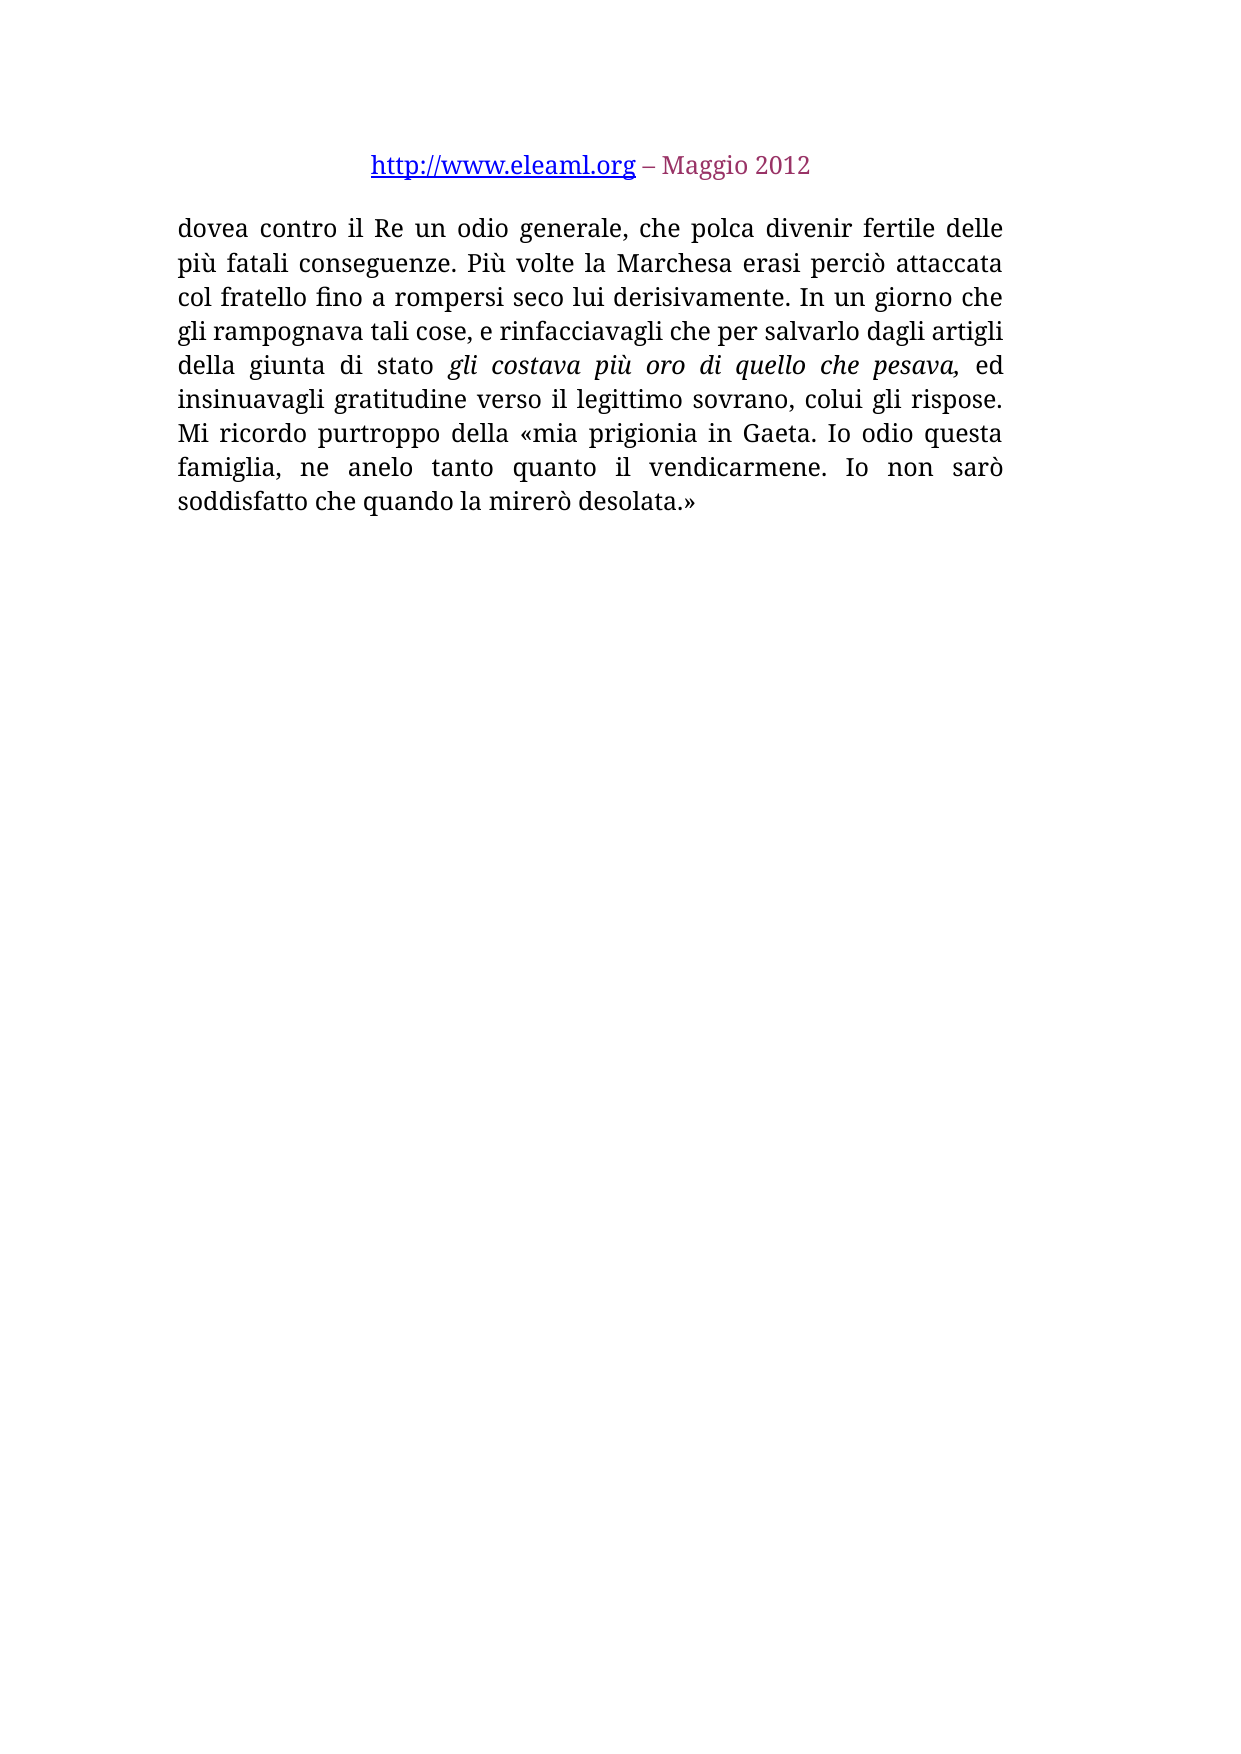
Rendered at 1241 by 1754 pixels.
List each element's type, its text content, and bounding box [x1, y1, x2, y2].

text dovea contro il Re un odio generale, che polca divenir fertile delle più fatali conseguenze. Più volte la Marchesa erasi perciò attaccata col fratello fino a rompersi seco lui derisivamente. In un giorno che gli rampognava tali cose, e rinfacciavagli che per salvarlo dagli artigli della giunta di stato gli costava più oro di quello che pesava, ed insinuavagli gratitudine verso il legittimo sovrano, colui gli rispose. Mi ricordo purtroppo della «mia prigionia in Gaeta. Io odio questa famiglia, ne anelo tanto quanto il vendicarmene. Io non sarò soddisfatto che quando la mirerò desolata.» [177, 211, 1004, 518]
